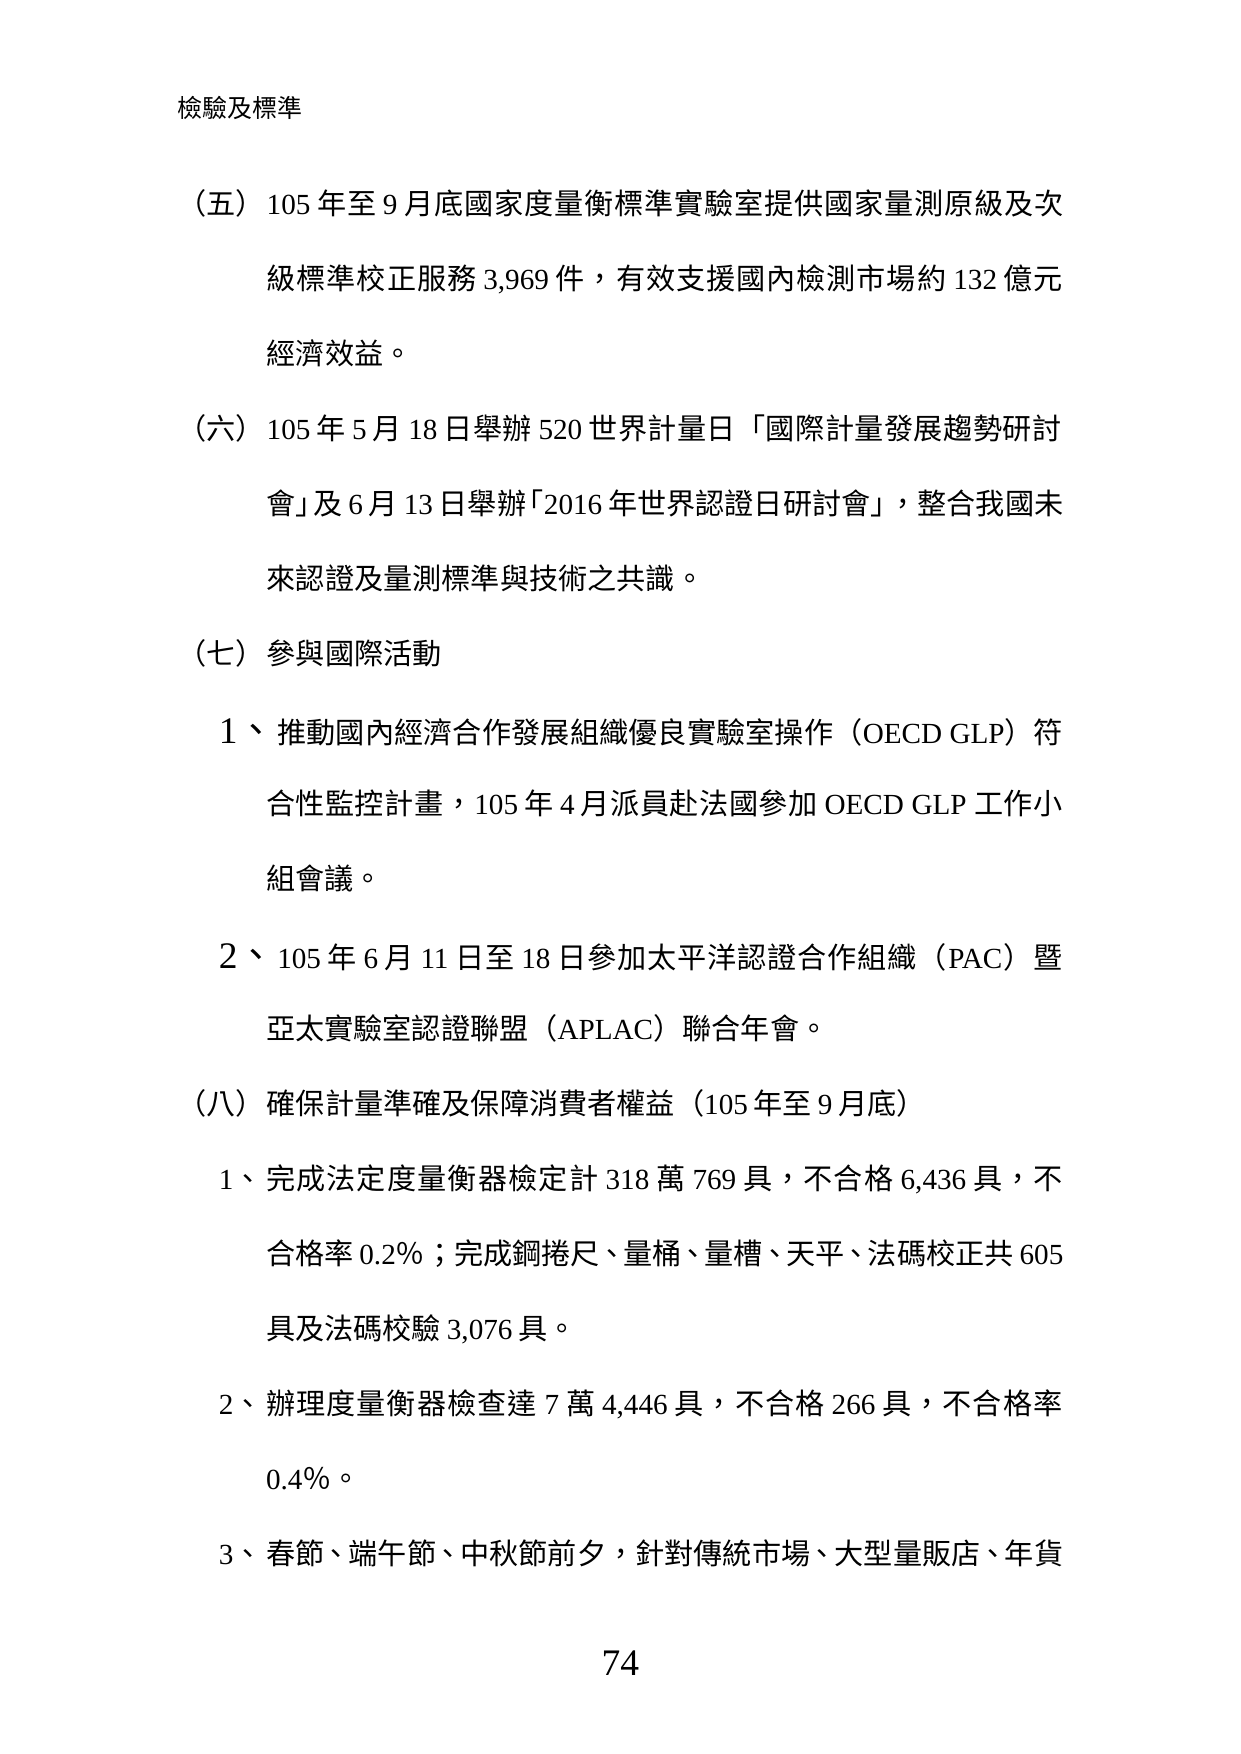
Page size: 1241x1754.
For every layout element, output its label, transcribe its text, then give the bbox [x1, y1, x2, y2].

list 確保計量準確及保障消費者權益（105年至9月底） [177, 1064, 1063, 1139]
list 完成法定度量衡器檢定計318萬769具，不合格6,436具，不合格率0.2％；完成鋼捲尺、量桶、量槽、天平、法碼校正共605具及法碼校驗3,076具。 [218, 1139, 1063, 1364]
list 105年至9月底國家度量衡標準實驗室提供國家量測原級及次級標準校正服務3,969件，有效支援國內檢測市場約132億元經濟效益。 [177, 164, 1063, 389]
list 春節、端午節、中秋節前夕，針對傳統市場、大型量販店、年貨 [218, 1514, 1063, 1589]
list 105年5月18日舉辦520世界計量日「國際計量發展趨勢研討會」及6月13日舉辦「2016年世界認證日研討會」，整合我國未來認證及量測標準與技術之共識。 [177, 389, 1063, 614]
list 辦理度量衡器檢查達7萬4,446具，不合格266具，不合格率0.4％。 [218, 1364, 1063, 1514]
list 推動國內經濟合作發展組織優良實驗室操作（OECD GLP）符合性監控計畫，105年4月派員赴法國參加OECD GLP 工作小組會議。 [218, 689, 1063, 914]
list 參與國際活動 [177, 614, 1063, 689]
list 105年6月11日至18日參加太平洋認證合作組織（PAC）暨亞太實驗室認證聯盟（APLAC）聯合年會。 [218, 914, 1063, 1064]
